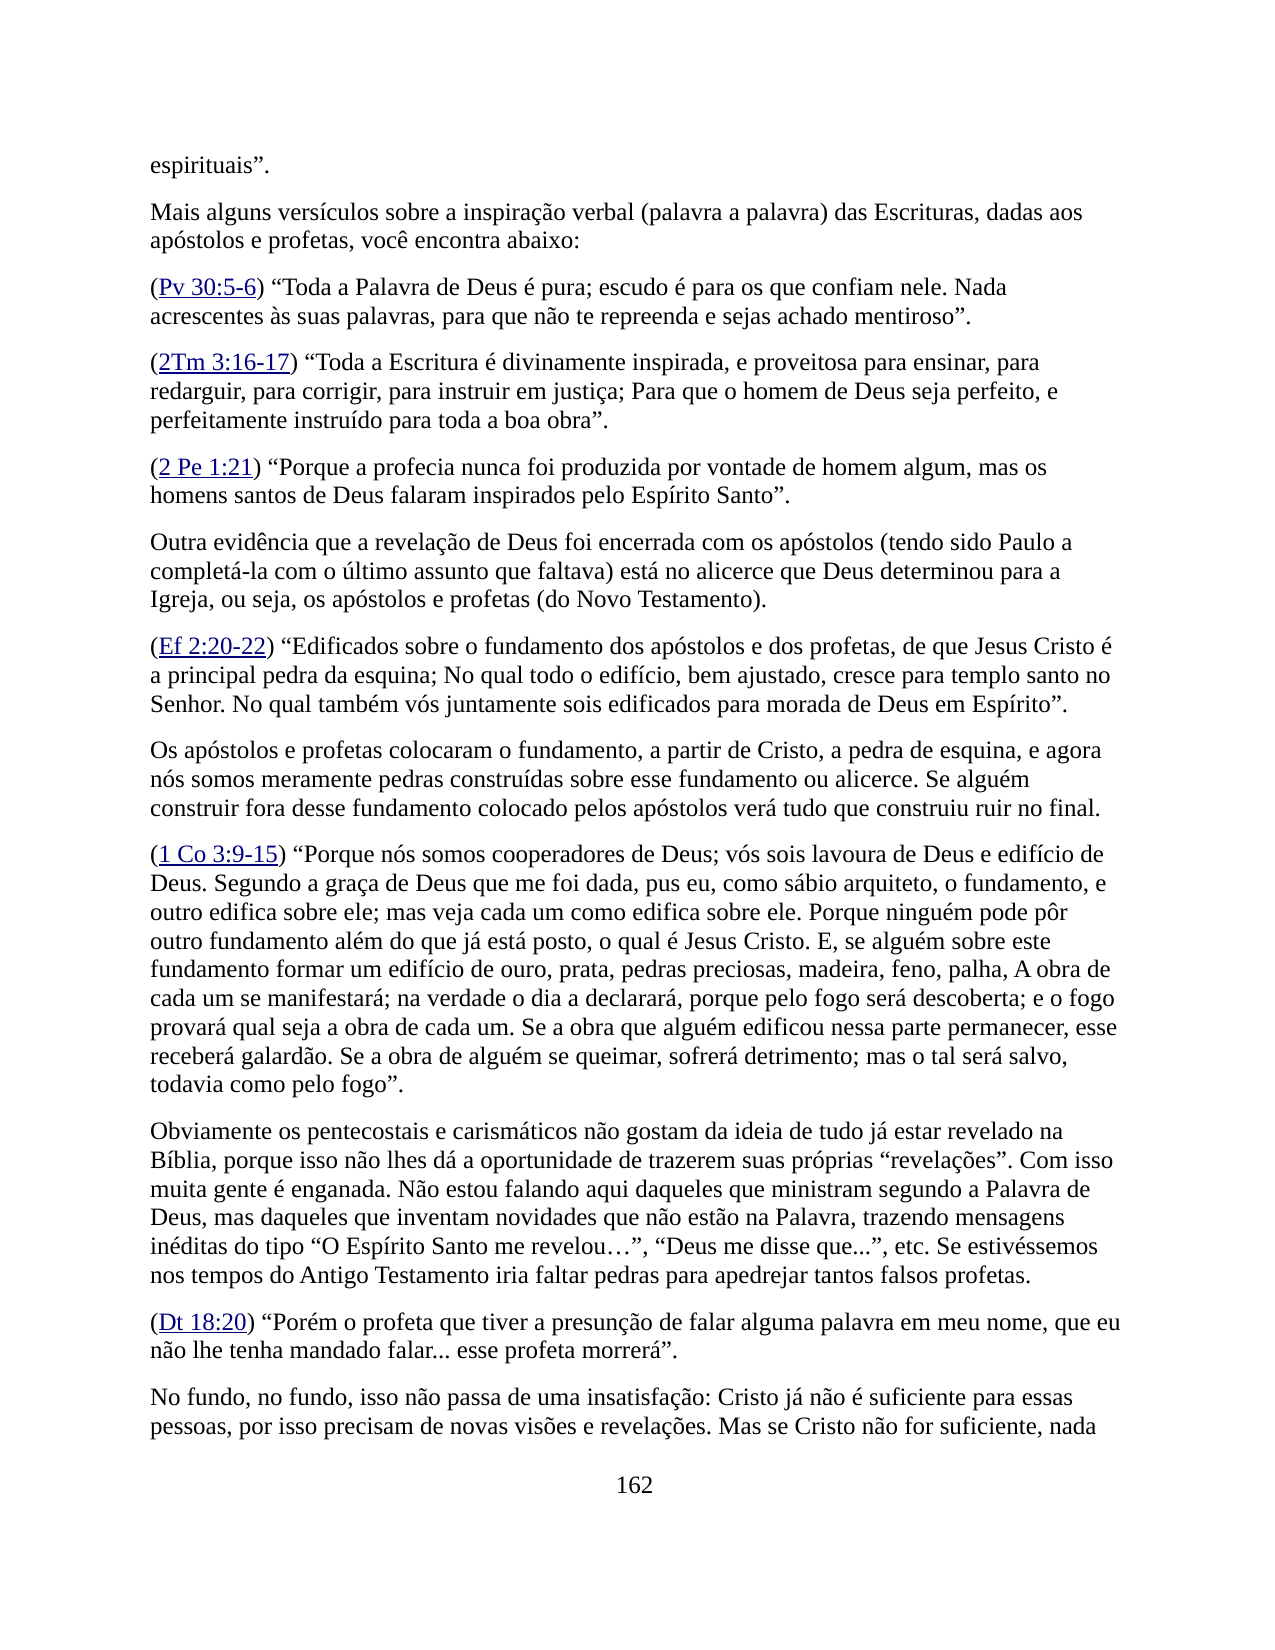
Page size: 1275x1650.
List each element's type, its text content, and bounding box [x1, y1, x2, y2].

text (Ef 2:20-22) “Edificados sobre o fundamento dos apóstolos e dos profetas, de que Jesus Cristo é a principal pedra da esquina; No qual todo o edifício, bem ajustado, cresce para templo santo no Senhor. No qual também vós juntamente sois edificados para morada de Deus em Espírito”. [150, 631, 1125, 717]
text (Pv 30:5-6) “Toda a Palavra de Deus é pura; escudo é para os que confiam nele. Nada acrescentes às suas palavras, para que não te repreenda e sejas achado mentiroso”. [150, 272, 1125, 329]
text (2Tm 3:16-17) “Toda a Escritura é divinamente inspirada, e proveitosa para ensinar, para redarguir, para corrigir, para instruir em justiça; Para que o homem de Deus seja perfeito, e perfeitamente instruído para toda a boa obra”. [150, 347, 1125, 434]
text (1 Co 3:9-15) “Porque nós somos cooperadores de Deus; vós sois lavoura de Deus e edifício de Deus. Segundo a graça de Deus que me foi dada, pus eu, como sábio arquiteto, o fundamento, e outro edifica sobre ele; mas veja cada um como edifica sobre ele. Porque ninguém pode pôr outro fundamento além do que já está posto, o qual é Jesus Cristo. E, se alguém sobre este fundamento formar um edifício de ouro, prata, pedras preciosas, madeira, feno, palha, A obra de cada um se manifestará; na verdade o dia a declarará, porque pelo fogo será descoberta; e o fogo provará qual seja a obra de cada um. Se a obra que alguém edificou nessa parte permanecer, esse receberá galardão. Se a obra de alguém se queimar, sofrerá detrimento; mas o tal será salvo, todavia como pelo fogo”. [150, 839, 1125, 1098]
text Mais alguns versículos sobre a inspiração verbal (palavra a palavra) das Escrituras, dadas aos apóstolos e profetas, você encontra abaixo: [150, 197, 1125, 254]
text Obviamente os pentecostais e carismáticos não gostam da ideia de tudo já estar revelado na Bíblia, porque isso não lhes dá a oportunidade de trazerem suas próprias “revelações”. Com isso muita gente é enganada. Não estou falando aqui daqueles que ministram segundo a Palavra de Deus, mas daqueles que inventam novidades que não estão na Palavra, trazendo mensagens inéditas do tipo “O Espírito Santo me revelou…”, “Deus me disse que...”, etc. Se estivéssemos nos tempos do Antigo Testamento iria faltar pedras para apedrejar tantos falsos profetas. [150, 1116, 1125, 1289]
text Os apóstolos e profetas colocaram o fundamento, a partir de Cristo, a pedra de esquina, e agora nós somos meramente pedras construídas sobre esse fundamento ou alicerce. Se alguém construir fora desse fundamento colocado pelos apóstolos verá tudo que construiu ruir no final. [150, 735, 1125, 822]
text (2 Pe 1:21) “Porque a profecia nunca foi produzida por vontade de homem algum, mas os homens santos de Deus falaram inspirados pelo Espírito Santo”. [150, 452, 1125, 509]
text (Dt 18:20) “Porém o profeta que tiver a presunção de falar alguma palavra em meu nome, que eu não lhe tenha mandado falar... esse profeta morrerá”. [150, 1307, 1125, 1364]
text Outra evidência que a revelação de Deus foi encerrada com os apóstolos (tendo sido Paulo a completá-la com o último assunto que faltava) está no alicerce que Deus determinou para a Igreja, ou seja, os apóstolos e profetas (do Novo Testamento). [150, 527, 1125, 613]
text espirituais”. [150, 150, 1125, 179]
text No fundo, no fundo, isso não passa de uma insatisfação: Cristo já não é suficiente para essas pessoas, por isso precisam de novas visões e revelações. Mas se Cristo não for suficiente, nada [150, 1382, 1125, 1439]
